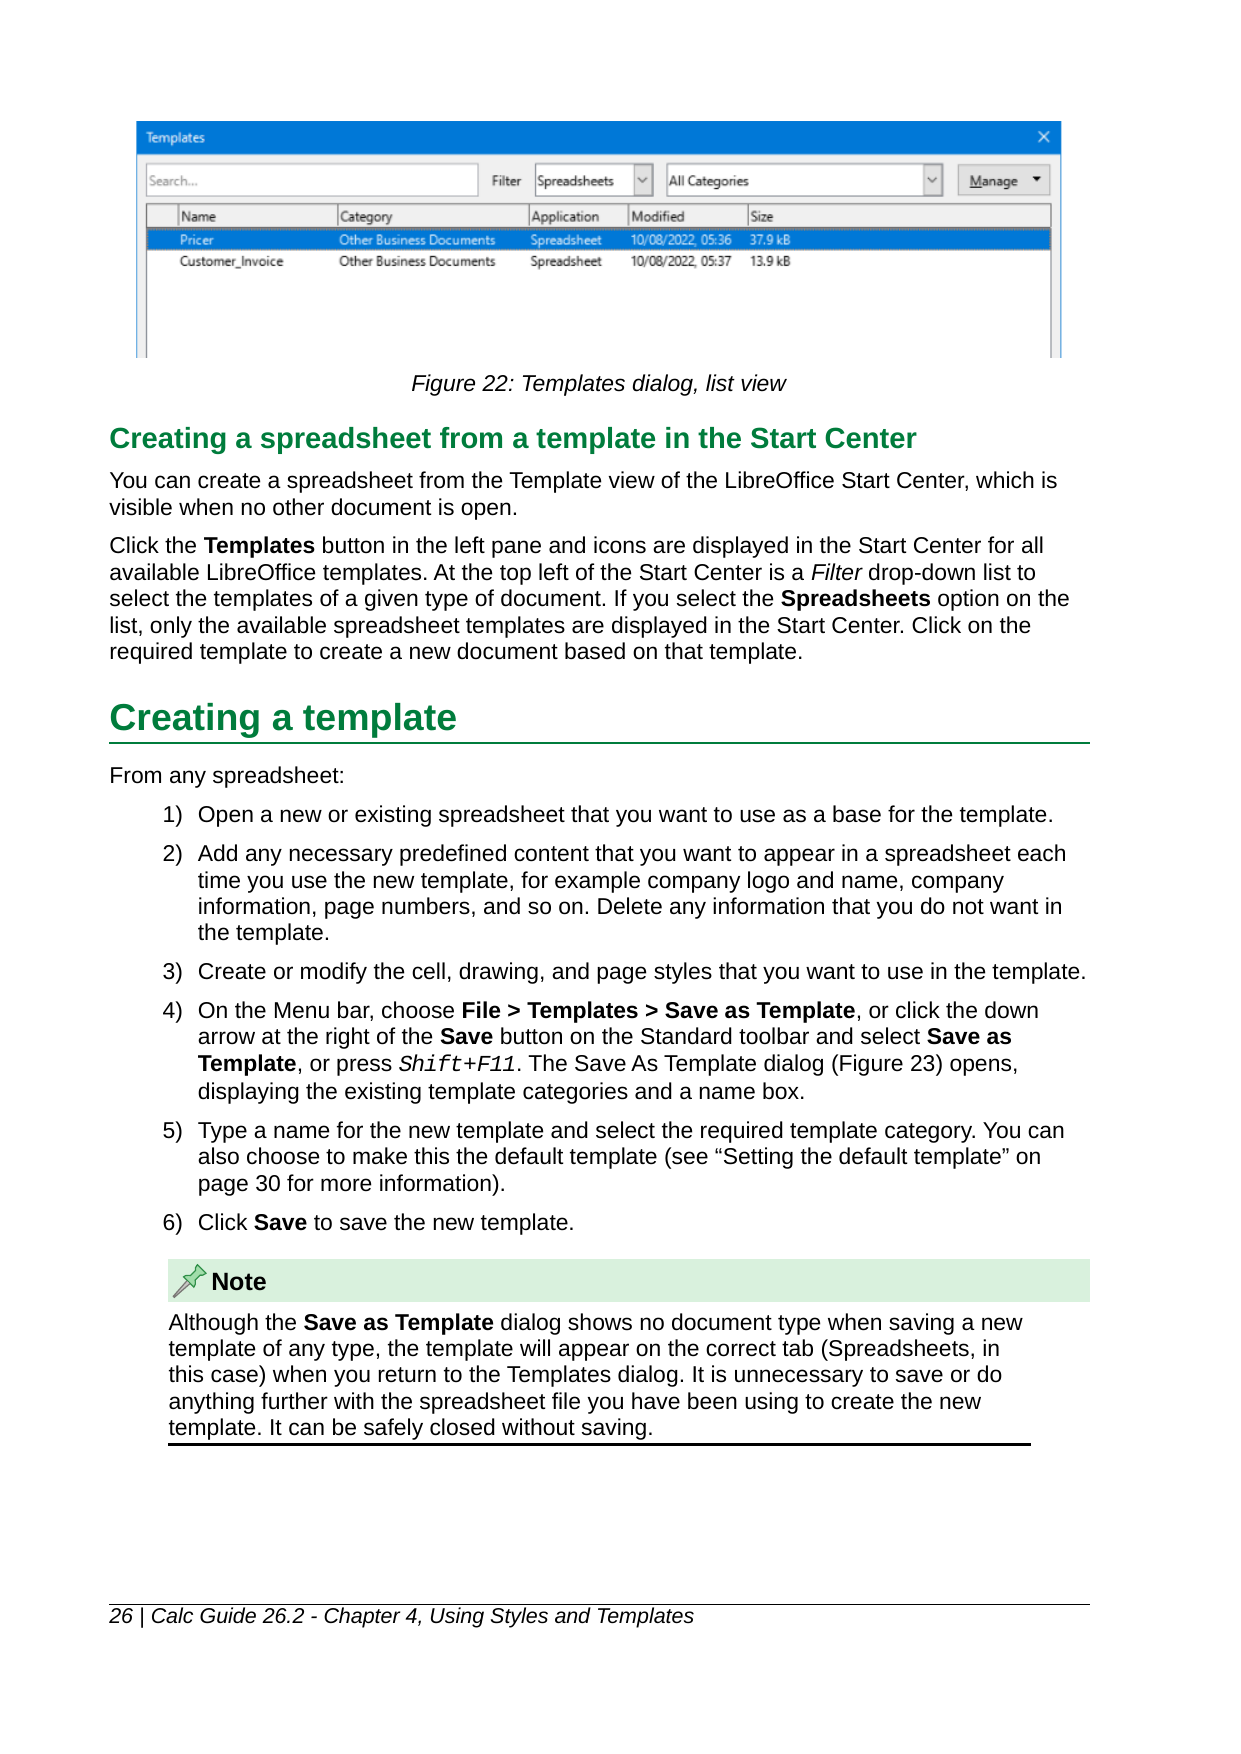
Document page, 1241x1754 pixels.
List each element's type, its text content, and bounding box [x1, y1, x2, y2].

subtitle Creating a template [109, 696, 1090, 742]
text Although the Save as Template dialog shows no document type when saving a new template of any type, the template will appear on the correct tab (Spreadsheets, in this case) when you return to the Templates dialog. It is unnecessary to save or do anything further with the spreadsheet file you have been using to create the new template. It can be safely closed without saving. [168, 1309, 1031, 1443]
list On the Menu bar, choose File > Templates > Save as Template, or click the down arrow at the right of the Save button on the Standard toolbar and select Save as Template, or press Shift+F11. The Save As Template dialog (Figure 23) opens, displaying the existing template categories and a name box. [183, 997, 1090, 1104]
text You can create a spreadsheet from the Template view of the LibreOffice Start Center, which is visible when no other document is open. [109, 467, 1090, 520]
list Create or modify the cell, drawing, and page styles that you want to use in the template. [183, 958, 1090, 984]
subtitle Creating a spreadsheet from a template in the Start Center [109, 421, 1090, 455]
list Click Save to save the new template. [183, 1208, 1090, 1235]
list Add any necessary predefined content that you want to appear in a spreadsheet each time you use the new template, for example company logo and name, company information, page numbers, and so on. Delete any information that you do not want in the template. [183, 840, 1090, 946]
list Type a name for the new template and select the required template category. You can also choose to make this the default template (see “Setting the default template” on page 30 for more information). [183, 1117, 1090, 1196]
picture [136, 121, 1063, 358]
text Figure 22: Templates dialog, list view [136, 370, 1063, 397]
list From any spreadsheet: [109, 762, 1090, 789]
list Open a new or existing spreadsheet that you want to use as a base for the template. [183, 801, 1090, 828]
subtitle Note [168, 1259, 1090, 1302]
text Click the Templates button in the left pane and icons are displayed in the Start Center for all available LibreOffice templates. At the top left of the Start Center is a Filter drop-down list to select the templates of a given type of document. If you select the Spreadsheets option on the list, only the available spreadsheet templates are displayed in the Start Center. Click on the required template to create a new document based on that template. [109, 532, 1090, 664]
